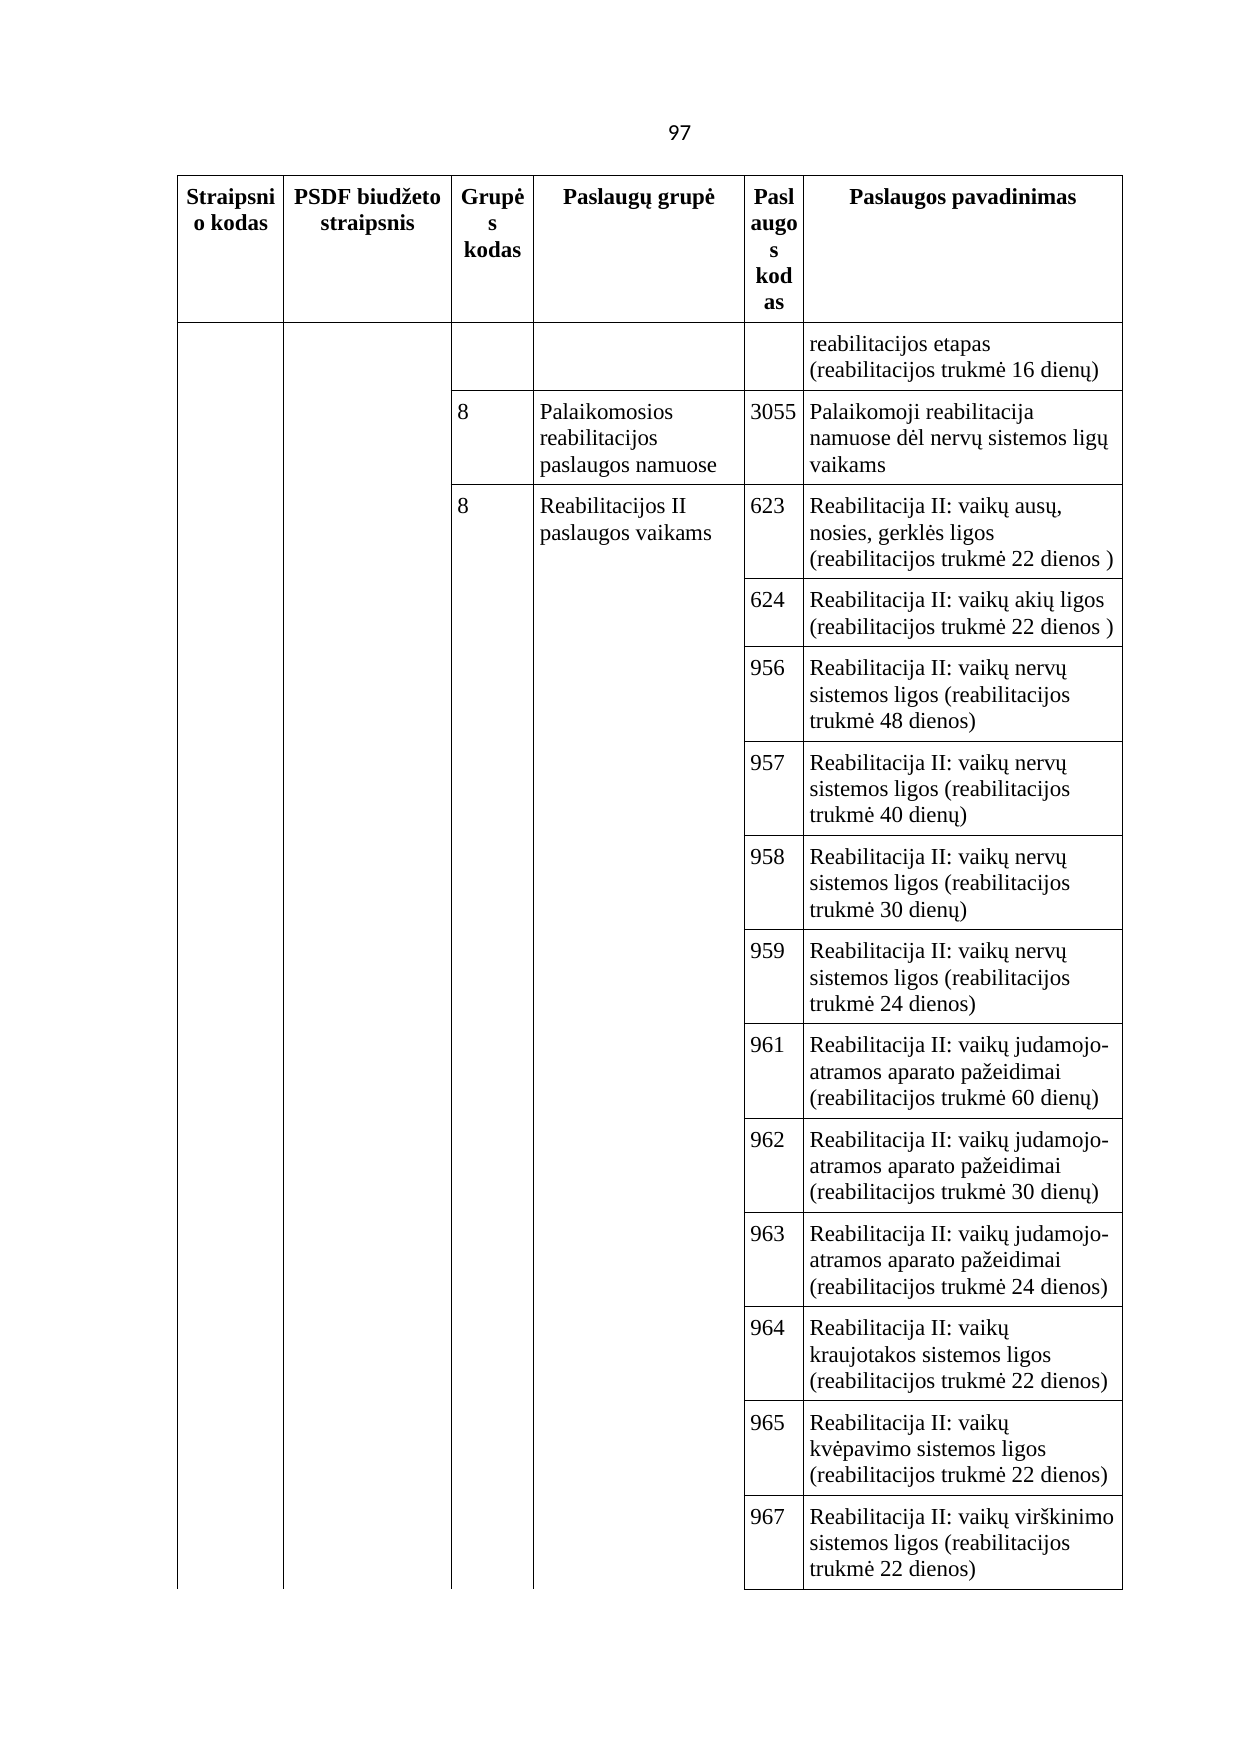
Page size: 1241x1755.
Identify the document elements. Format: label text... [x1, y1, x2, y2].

table_cell [178, 929, 283, 1023]
table_cell [178, 646, 283, 741]
table_cell Palaikomoji reabilitacija namuose dėl nervų sistemos ligų vaikams [804, 391, 1122, 484]
table_header Paslaugos kodas [745, 176, 803, 322]
table_cell Reabilitacija II: vaikų ausų, nosies, gerklės ligos (reabilitacijos trukmė 22 dienos ) [804, 485, 1122, 578]
table_cell Reabilitacija II: vaikų kvėpavimo sistemos ligos (reabilitacijos trukmė 22 dienos) [804, 1401, 1122, 1495]
table_cell [452, 1023, 533, 1118]
table_cell [284, 1495, 451, 1589]
table_cell [534, 1306, 744, 1400]
table_cell [178, 1212, 283, 1306]
table_header Grupės kodas [452, 176, 533, 322]
table_header Paslaugos pavadinimas [804, 176, 1122, 322]
table_header Paslaugų grupė [534, 176, 744, 322]
table_cell [284, 835, 451, 929]
table_cell [178, 1118, 283, 1212]
table_cell [534, 323, 744, 390]
table_cell [284, 1212, 451, 1306]
table_cell Reabilitacija II: vaikų kraujotakos sistemos ligos (reabilitacijos trukmė 22 dienos) [804, 1307, 1122, 1400]
table_cell Reabilitacija II: vaikų nervų sistemos ligos (reabilitacijos trukmė 30 dienų) [804, 836, 1122, 929]
table_cell [452, 741, 533, 835]
table_header Straipsnio kodas [178, 176, 283, 322]
table_cell [452, 323, 533, 390]
table_cell [178, 835, 283, 929]
table_cell [284, 323, 451, 390]
table_cell 962 [745, 1119, 803, 1212]
table_cell [284, 1118, 451, 1212]
table_cell [452, 835, 533, 929]
table_cell [534, 741, 744, 835]
table_cell [284, 1306, 451, 1400]
table_cell Reabilitacija II: vaikų akių ligos (reabilitacijos trukmė 22 dienos ) [804, 579, 1122, 646]
table_cell Palaikomosios reabilitacijos paslaugos namuose [534, 391, 744, 484]
table_cell [284, 929, 451, 1023]
table_cell [452, 1306, 533, 1400]
table_cell [284, 741, 451, 835]
table_cell [178, 1306, 283, 1400]
table_cell 624 [745, 579, 803, 646]
table_cell [452, 578, 533, 646]
table_cell [178, 1400, 283, 1495]
table_cell [534, 1118, 744, 1212]
table_cell [452, 1118, 533, 1212]
table_cell [534, 646, 744, 741]
table_cell [178, 390, 283, 484]
table_cell Reabilitacija II: vaikų nervų sistemos ligos (reabilitacijos trukmė 48 dienos) [804, 647, 1122, 741]
table_cell 959 [745, 930, 803, 1023]
table_cell Reabilitacija II: vaikų judamojo-atramos aparato pažeidimai (reabilitacijos trukmė 24 dienos) [804, 1213, 1122, 1306]
table_cell 3055 [745, 391, 803, 484]
table_cell 964 [745, 1307, 803, 1400]
table_cell 8 [452, 485, 533, 578]
table_cell [534, 1400, 744, 1495]
table_cell Reabilitacija II: vaikų virškinimo sistemos ligos (reabilitacijos trukmė 22 dienos) [804, 1496, 1122, 1589]
table_cell [452, 1212, 533, 1306]
table_cell [284, 1400, 451, 1495]
table_cell Reabilitacija II: vaikų judamojo-atramos aparato pažeidimai (reabilitacijos trukmė 60 dienų) [804, 1024, 1122, 1118]
table_cell [178, 1495, 283, 1589]
table_cell [178, 578, 283, 646]
table_cell [452, 646, 533, 741]
table_cell Reabilitacijos II paslaugos vaikams [534, 485, 744, 578]
table_cell [534, 1212, 744, 1306]
table_cell 967 [745, 1496, 803, 1589]
table_cell [284, 578, 451, 646]
table_cell Reabilitacija II: vaikų nervų sistemos ligos (reabilitacijos trukmė 40 dienų) [804, 742, 1122, 835]
table_cell 965 [745, 1401, 803, 1495]
table_cell 963 [745, 1213, 803, 1306]
table_cell [534, 578, 744, 646]
table_cell [534, 1495, 744, 1589]
table_cell [178, 323, 283, 390]
table_cell [284, 646, 451, 741]
table_cell 623 [745, 485, 803, 578]
table_cell 956 [745, 647, 803, 741]
table_cell 8 [452, 391, 533, 484]
table_cell [534, 1023, 744, 1118]
table_cell 961 [745, 1024, 803, 1118]
table_header PSDF biudžeto straipsnis [284, 176, 451, 322]
table_cell [284, 484, 451, 578]
table_cell [178, 484, 283, 578]
table_cell [534, 835, 744, 929]
table_cell [452, 1495, 533, 1589]
table_cell [534, 929, 744, 1023]
table_cell Reabilitacija II: vaikų nervų sistemos ligos (reabilitacijos trukmė 24 dienos) [804, 930, 1122, 1023]
table_cell [745, 323, 803, 390]
table_cell [178, 1023, 283, 1118]
table_cell [452, 929, 533, 1023]
table_cell [452, 1400, 533, 1495]
table_cell 958 [745, 836, 803, 929]
table_cell reabilitacijos etapas (reabilitacijos trukmė 16 dienų) [804, 323, 1122, 390]
table_cell [178, 741, 283, 835]
table_cell 957 [745, 742, 803, 835]
table_cell Reabilitacija II: vaikų judamojo-atramos aparato pažeidimai (reabilitacijos trukmė 30 dienų) [804, 1119, 1122, 1212]
table_cell [284, 390, 451, 484]
table_cell [284, 1023, 451, 1118]
